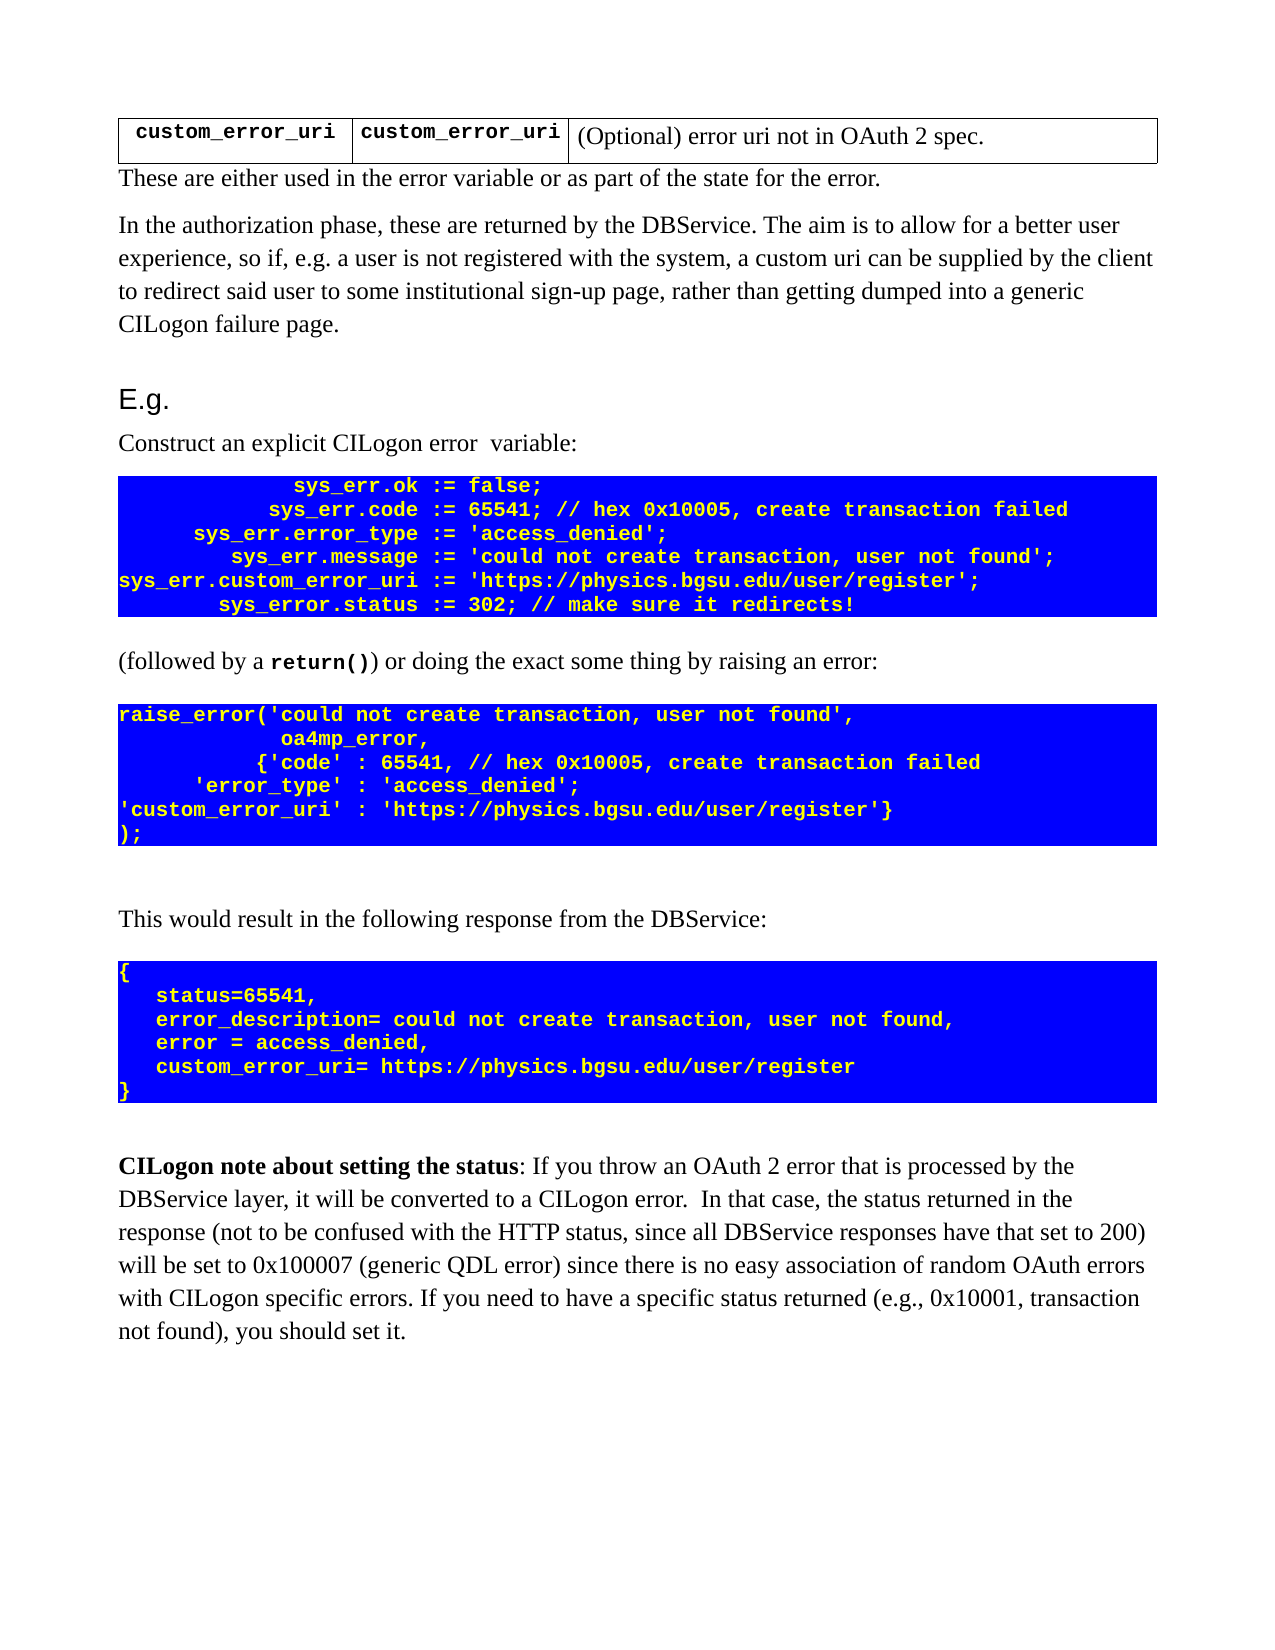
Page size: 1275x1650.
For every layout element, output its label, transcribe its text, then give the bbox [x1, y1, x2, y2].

table_cell (Optional) error uri not in OAuth 2 spec. [569, 119, 1157, 162]
text sys_err.code := 65541; // hex 0x10005, create transaction failed [118, 499, 1157, 523]
text ); [118, 823, 1157, 846]
text (followed by a return()) or doing the exact some thing by raising an error: [118, 646, 1157, 676]
text sys_err.custom_error_uri := 'https://physics.bgsu.edu/user/register'; [118, 570, 1157, 594]
text error = access_denied, [118, 1032, 1157, 1056]
text custom_error_uri= https://physics.bgsu.edu/user/register [118, 1056, 1157, 1079]
text sys_err.ok := false; [118, 476, 1157, 499]
text sys_error.status := 302; // make sure it redirects! [118, 594, 1157, 617]
subtitle E.g. [118, 382, 1157, 415]
text { [118, 961, 1157, 985]
table_cell custom_error_uri [119, 119, 352, 162]
text raise_error('could not create transaction, user not found', [118, 704, 1157, 728]
text {'code' : 65541, // hex 0x10005, create transaction failed [118, 752, 1157, 775]
text sys_err.error_type := 'access_denied'; [118, 523, 1157, 546]
text 'custom_error_uri' : 'https://physics.bgsu.edu/user/register'} [118, 799, 1157, 823]
text } [118, 1079, 1157, 1103]
text This would result in the following response from the DBService: [118, 904, 1157, 933]
text 'error_type' : 'access_denied'; [118, 775, 1157, 799]
text sys_err.message := 'could not create transaction, user not found'; [118, 546, 1157, 570]
text In the authorization phase, these are returned by the DBService. The aim is to allow for a better user experience, so if, e.g. a user is not registered with the system, a custom uri can be supplied by the client to redirect said user to some institutional sign-up page, rather than getting dumped into a generic CILogon failure page. [118, 210, 1157, 338]
text CILogon note about setting the status: If you throw an OAuth 2 error that is processed by the DBService layer, it will be converted to a CILogon error. In that case, the status returned in the response (not to be confused with the HTTP status, since all DBService responses have that set to 200) will be set to 0x100007 (generic QDL error) since there is no easy association of random OAuth errors with CILogon specific errors. If you need to have a specific status returned (e.g., 0x10001, transaction not found), you should set it. [118, 1151, 1157, 1345]
text status=65541, [118, 985, 1157, 1009]
text Construct an explicit CILogon error variable: [118, 428, 1157, 457]
text oa4mp_error, [118, 728, 1157, 752]
text error_description= could not create transaction, user not found, [118, 1009, 1157, 1032]
text These are either used in the error variable or as part of the state for the error. [118, 164, 1157, 191]
table_cell custom_error_uri [353, 119, 568, 162]
